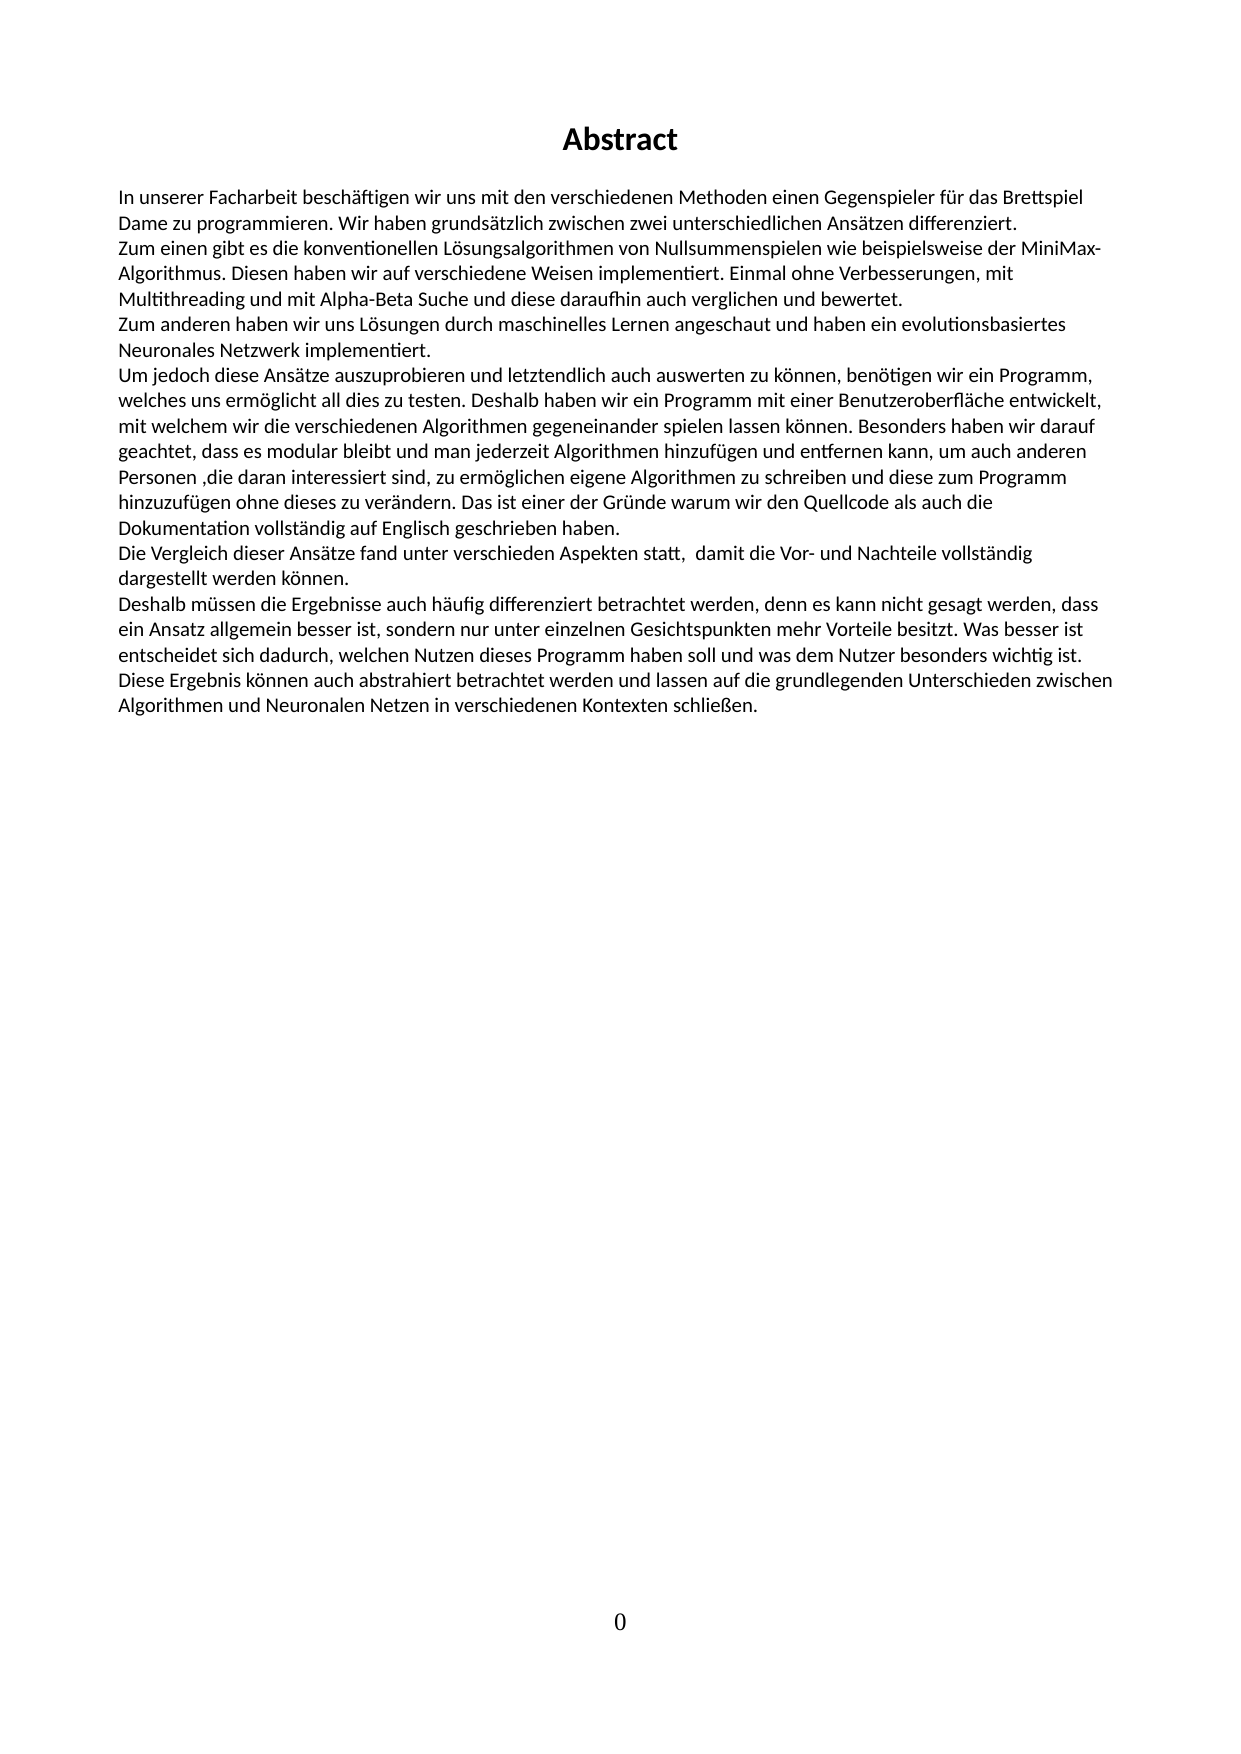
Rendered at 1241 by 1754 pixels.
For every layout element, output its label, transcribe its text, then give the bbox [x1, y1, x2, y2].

text Zum anderen haben wir uns Lösungen durch maschinelles Lernen angeschaut und haben ein evolutionsbasiertes Neuronales Netzwerk implementiert. [118, 311, 1122, 362]
text Abstract [118, 118, 1122, 159]
text Um jedoch diese Ansätze auszuprobieren und letztendlich auch auswerten zu können, benötigen wir ein Programm, welches uns ermöglicht all dies zu testen. Deshalb haben wir ein Programm mit einer Benutzeroberfläche entwickelt, mit welchem wir die verschiedenen Algorithmen gegeneinander spielen lassen können. Besonders haben wir darauf geachtet, dass es modular bleibt und man jederzeit Algorithmen hinzufügen und entfernen kann, um auch anderen Personen ,die daran interessiert sind, zu ermöglichen eigene Algorithmen zu schreiben und diese zum Programm hinzuzufügen ohne dieses zu verändern. Das ist einer der Gründe warum wir den Quellcode als auch die Dokumentation vollständig auf Englisch geschrieben haben. [118, 362, 1122, 540]
text Zum einen gibt es die konventionellen Lösungsalgorithmen von Nullsummenspielen wie beispielsweise der MiniMax- Algorithmus. Diesen haben wir auf verschiedene Weisen implementiert. Einmal ohne Verbesserungen, mit Multithreading und mit Alpha-Beta Suche und diese daraufhin auch verglichen und bewertet. [118, 235, 1122, 311]
text Deshalb müssen die Ergebnisse auch häufig differenziert betrachtet werden, denn es kann nicht gesagt werden, dass ein Ansatz allgemein besser ist, sondern nur unter einzelnen Gesichtspunkten mehr Vorteile besitzt. Was besser ist entscheidet sich dadurch, welchen Nutzen dieses Programm haben soll und was dem Nutzer besonders wichtig ist. Diese Ergebnis können auch abstrahiert betrachtet werden und lassen auf die grundlegenden Unterschieden zwischen Algorithmen und Neuronalen Netzen in verschiedenen Kontexten schließen. [118, 591, 1122, 718]
text Die Vergleich dieser Ansätze fand unter verschieden Aspekten statt, damit die Vor- und Nachteile vollständig dargestellt werden können. [118, 540, 1122, 591]
text In unserer Facharbeit beschäftigen wir uns mit den verschiedenen Methoden einen Gegenspieler für das Brettspiel Dame zu programmieren. Wir haben grundsätzlich zwischen zwei unterschiedlichen Ansätzen differenziert. [118, 184, 1122, 235]
